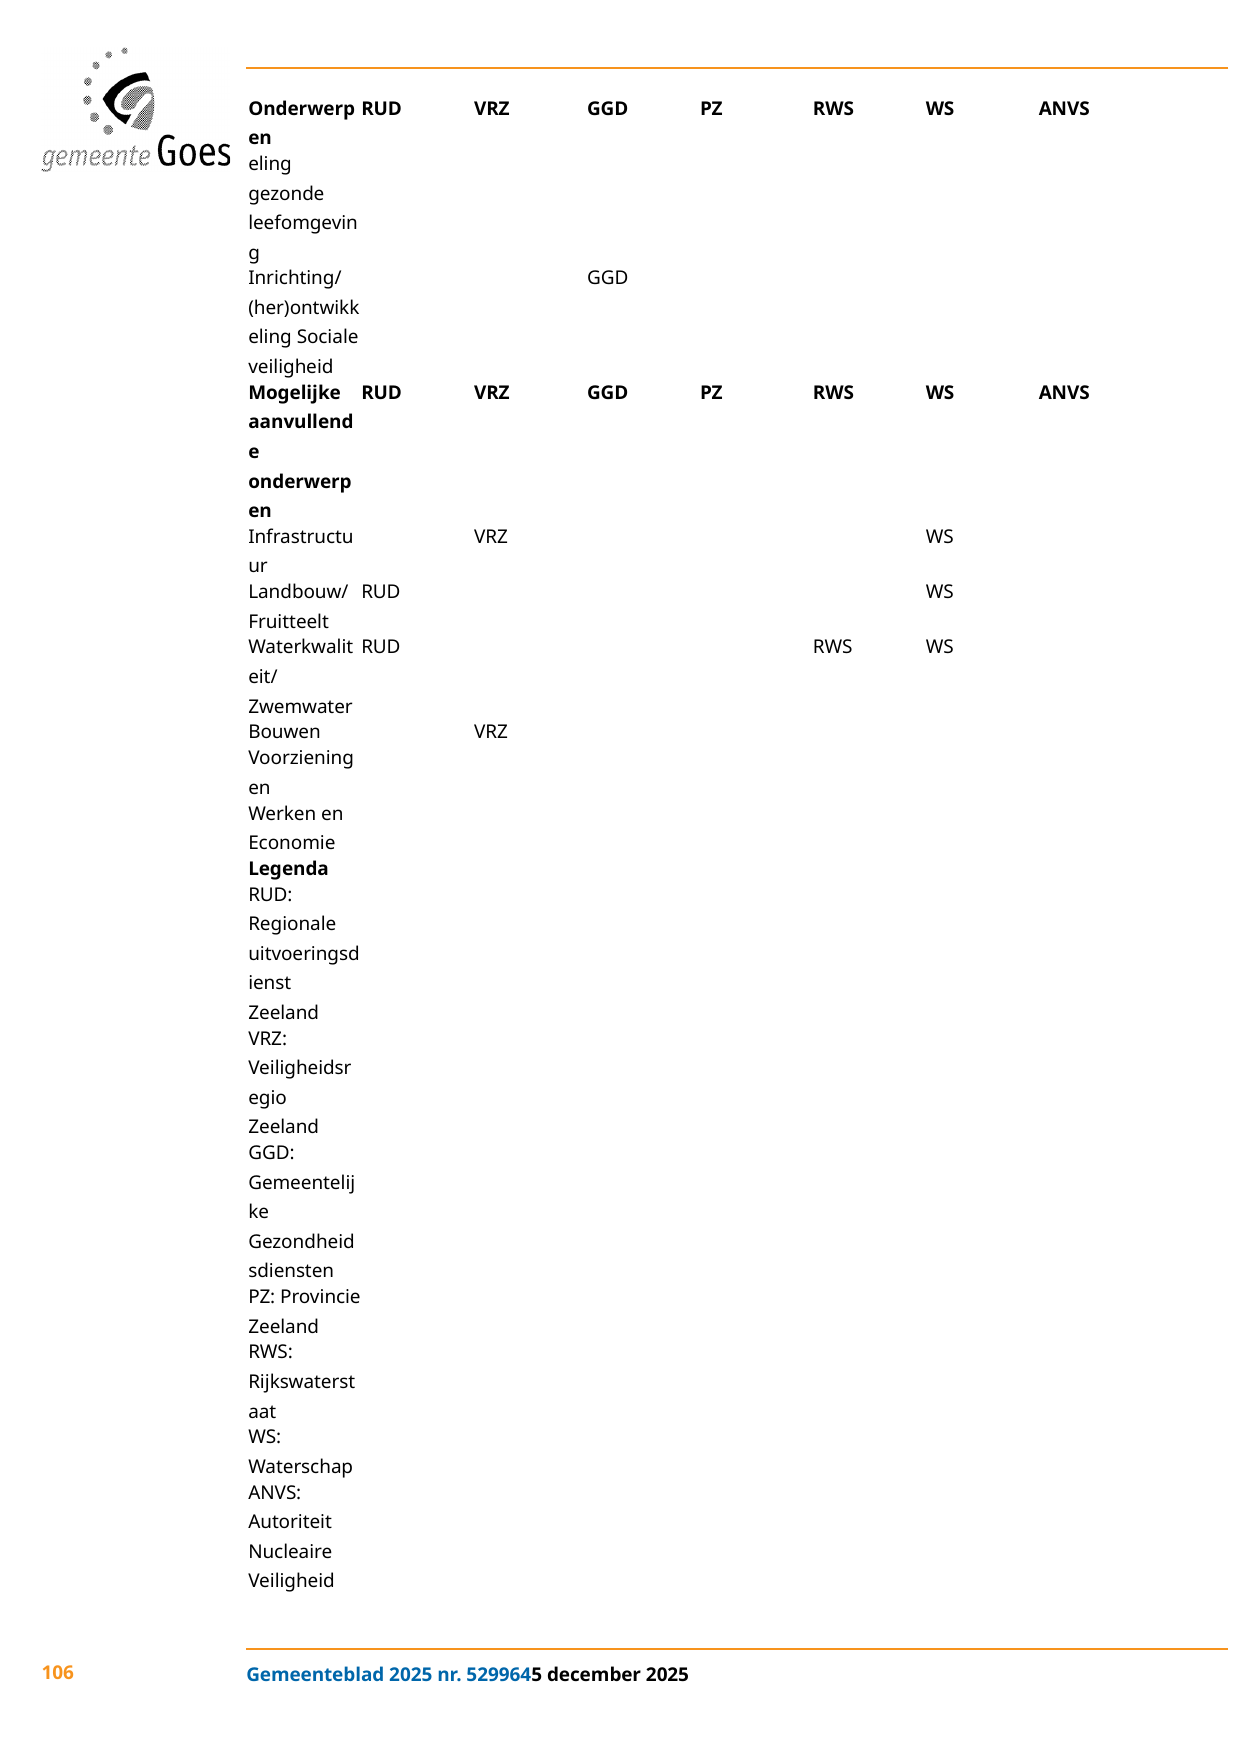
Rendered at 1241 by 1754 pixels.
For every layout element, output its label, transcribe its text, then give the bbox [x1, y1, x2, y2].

table_cell Waterkwaliteit/Zwemwater [248, 634, 361, 719]
table_cell WS [926, 379, 1038, 523]
table_cell eling gezonde leefomgeving [248, 150, 361, 264]
table_cell [813, 265, 926, 379]
table_cell Mogelijke aanvullende onderwerpen [248, 379, 361, 523]
table_cell [474, 1339, 587, 1423]
table_cell [813, 1283, 926, 1339]
table_cell [813, 1479, 926, 1593]
table_cell [700, 719, 813, 744]
table_cell [700, 744, 813, 800]
table_cell [1039, 1339, 1152, 1423]
table_cell [813, 150, 926, 264]
table_cell [587, 1139, 700, 1283]
table_cell [813, 579, 926, 634]
table_cell [926, 1025, 1038, 1139]
table_cell [700, 634, 813, 719]
table_cell [813, 1139, 926, 1283]
table_cell [1039, 855, 1152, 881]
table_cell [587, 1424, 700, 1479]
table_header RWS [813, 95, 926, 150]
table_cell Infrastructuur [248, 523, 361, 578]
table_cell RWS [813, 634, 926, 719]
table_cell [587, 634, 700, 719]
table_cell [587, 579, 700, 634]
table_cell [474, 881, 587, 1025]
table_header RUD [361, 95, 474, 150]
table_header Onderwerpen [248, 95, 361, 150]
table_cell [587, 1025, 700, 1139]
table_cell [587, 1479, 700, 1593]
table_cell [361, 1339, 474, 1423]
table_cell [361, 800, 474, 855]
table_cell Landbouw/Fruitteelt [248, 579, 361, 634]
table_cell [926, 800, 1038, 855]
table_cell VRZ [474, 379, 587, 523]
table_cell [813, 800, 926, 855]
table_cell [587, 855, 700, 881]
table_cell [700, 150, 813, 264]
table_cell Bouwen [248, 719, 361, 744]
table_cell RUD: Regionale uitvoeringsdienst Zeeland [248, 881, 361, 1025]
table_cell VRZ [474, 523, 587, 578]
table_cell WS [926, 579, 1038, 634]
table_cell GGD [587, 265, 700, 379]
table_cell [587, 800, 700, 855]
table_cell [1039, 1283, 1152, 1339]
table_cell [926, 1479, 1038, 1593]
table_cell [474, 1283, 587, 1339]
table_cell Legenda [248, 855, 361, 881]
table_cell RWS [813, 379, 926, 523]
table_cell [474, 265, 587, 379]
table_cell [1039, 579, 1152, 634]
table_cell [474, 1424, 587, 1479]
table_cell [361, 1025, 474, 1139]
table_cell [926, 1424, 1038, 1479]
table_cell [474, 800, 587, 855]
table_cell Inrichting/(her)ontwikkeling Sociale veiligheid [248, 265, 361, 379]
table_cell [1039, 744, 1152, 800]
table_cell [474, 1479, 587, 1593]
table_header ANVS [1039, 95, 1152, 150]
table_cell [926, 265, 1038, 379]
table_cell [361, 1283, 474, 1339]
table_cell Werken en Economie [248, 800, 361, 855]
table_cell [813, 1025, 926, 1139]
table_cell [474, 579, 587, 634]
table_cell [1039, 1139, 1152, 1283]
table_cell [1039, 265, 1152, 379]
table_cell [1039, 1424, 1152, 1479]
table_cell PZ [700, 379, 813, 523]
table_cell [813, 1424, 926, 1479]
table_cell [474, 744, 587, 800]
table_cell [813, 719, 926, 744]
table_cell [1039, 881, 1152, 1025]
table_cell [474, 1025, 587, 1139]
table_cell [813, 744, 926, 800]
table_cell [1039, 719, 1152, 744]
table_cell [926, 881, 1038, 1025]
table_cell [361, 1479, 474, 1593]
table_header PZ [700, 95, 813, 150]
table_cell [1039, 634, 1152, 719]
table_cell RUD [361, 579, 474, 634]
table_cell [587, 150, 700, 264]
table_cell [700, 1424, 813, 1479]
table_cell ANVS [1039, 379, 1152, 523]
table_cell [587, 719, 700, 744]
table_cell [926, 1283, 1038, 1339]
table_cell [361, 265, 474, 379]
table_cell [700, 523, 813, 578]
table_cell [700, 1479, 813, 1593]
table_cell VRZ [474, 719, 587, 744]
table_cell [587, 881, 700, 1025]
table_header VRZ [474, 95, 587, 150]
table_cell [926, 719, 1038, 744]
table_cell [926, 1339, 1038, 1423]
table_cell [700, 579, 813, 634]
table_cell [474, 150, 587, 264]
table_cell [474, 1139, 587, 1283]
table_cell [587, 523, 700, 578]
table_cell [587, 744, 700, 800]
table_cell WS [926, 634, 1038, 719]
table_cell RWS: Rijkswaterstaat [248, 1339, 361, 1423]
table_cell [1039, 1479, 1152, 1593]
table_cell [700, 1139, 813, 1283]
table_cell [361, 881, 474, 1025]
table_cell [361, 855, 474, 881]
table_cell RUD [361, 379, 474, 523]
table_cell [926, 855, 1038, 881]
table_cell [1039, 800, 1152, 855]
table_cell [700, 1025, 813, 1139]
table_cell [700, 1339, 813, 1423]
table_cell [926, 744, 1038, 800]
table_cell [1039, 523, 1152, 578]
table_cell RUD [361, 634, 474, 719]
table_cell [587, 1339, 700, 1423]
table_header GGD [587, 95, 700, 150]
table_cell GGD: Gemeentelijke Gezondheidsdiensten [248, 1139, 361, 1283]
table_cell PZ: Provincie Zeeland [248, 1283, 361, 1339]
table_cell [700, 855, 813, 881]
table_cell [474, 855, 587, 881]
table_cell [1039, 150, 1152, 264]
table_cell [700, 881, 813, 1025]
picture [41, 47, 231, 172]
table_cell [926, 1139, 1038, 1283]
table_cell [813, 881, 926, 1025]
table_cell [926, 150, 1038, 264]
table_cell [700, 1283, 813, 1339]
table_cell [361, 1139, 474, 1283]
table_cell GGD [587, 379, 700, 523]
table_cell [361, 744, 474, 800]
table_cell [361, 150, 474, 264]
table_cell [361, 719, 474, 744]
table_cell VRZ: Veiligheidsregio Zeeland [248, 1025, 361, 1139]
table_cell [813, 523, 926, 578]
table_cell [361, 1424, 474, 1479]
table_cell [1039, 1025, 1152, 1139]
table_cell WS [926, 523, 1038, 578]
table_cell [700, 265, 813, 379]
table_cell ANVS: Autoriteit Nucleaire Veiligheid [248, 1479, 361, 1593]
table_header WS [926, 95, 1038, 150]
table_cell [474, 634, 587, 719]
table_cell [587, 1283, 700, 1339]
table_cell WS: Waterschap [248, 1424, 361, 1479]
table_cell [361, 523, 474, 578]
table_cell [700, 800, 813, 855]
table_cell Voorzieningen [248, 744, 361, 800]
table_cell [813, 1339, 926, 1423]
table_cell [813, 855, 926, 881]
